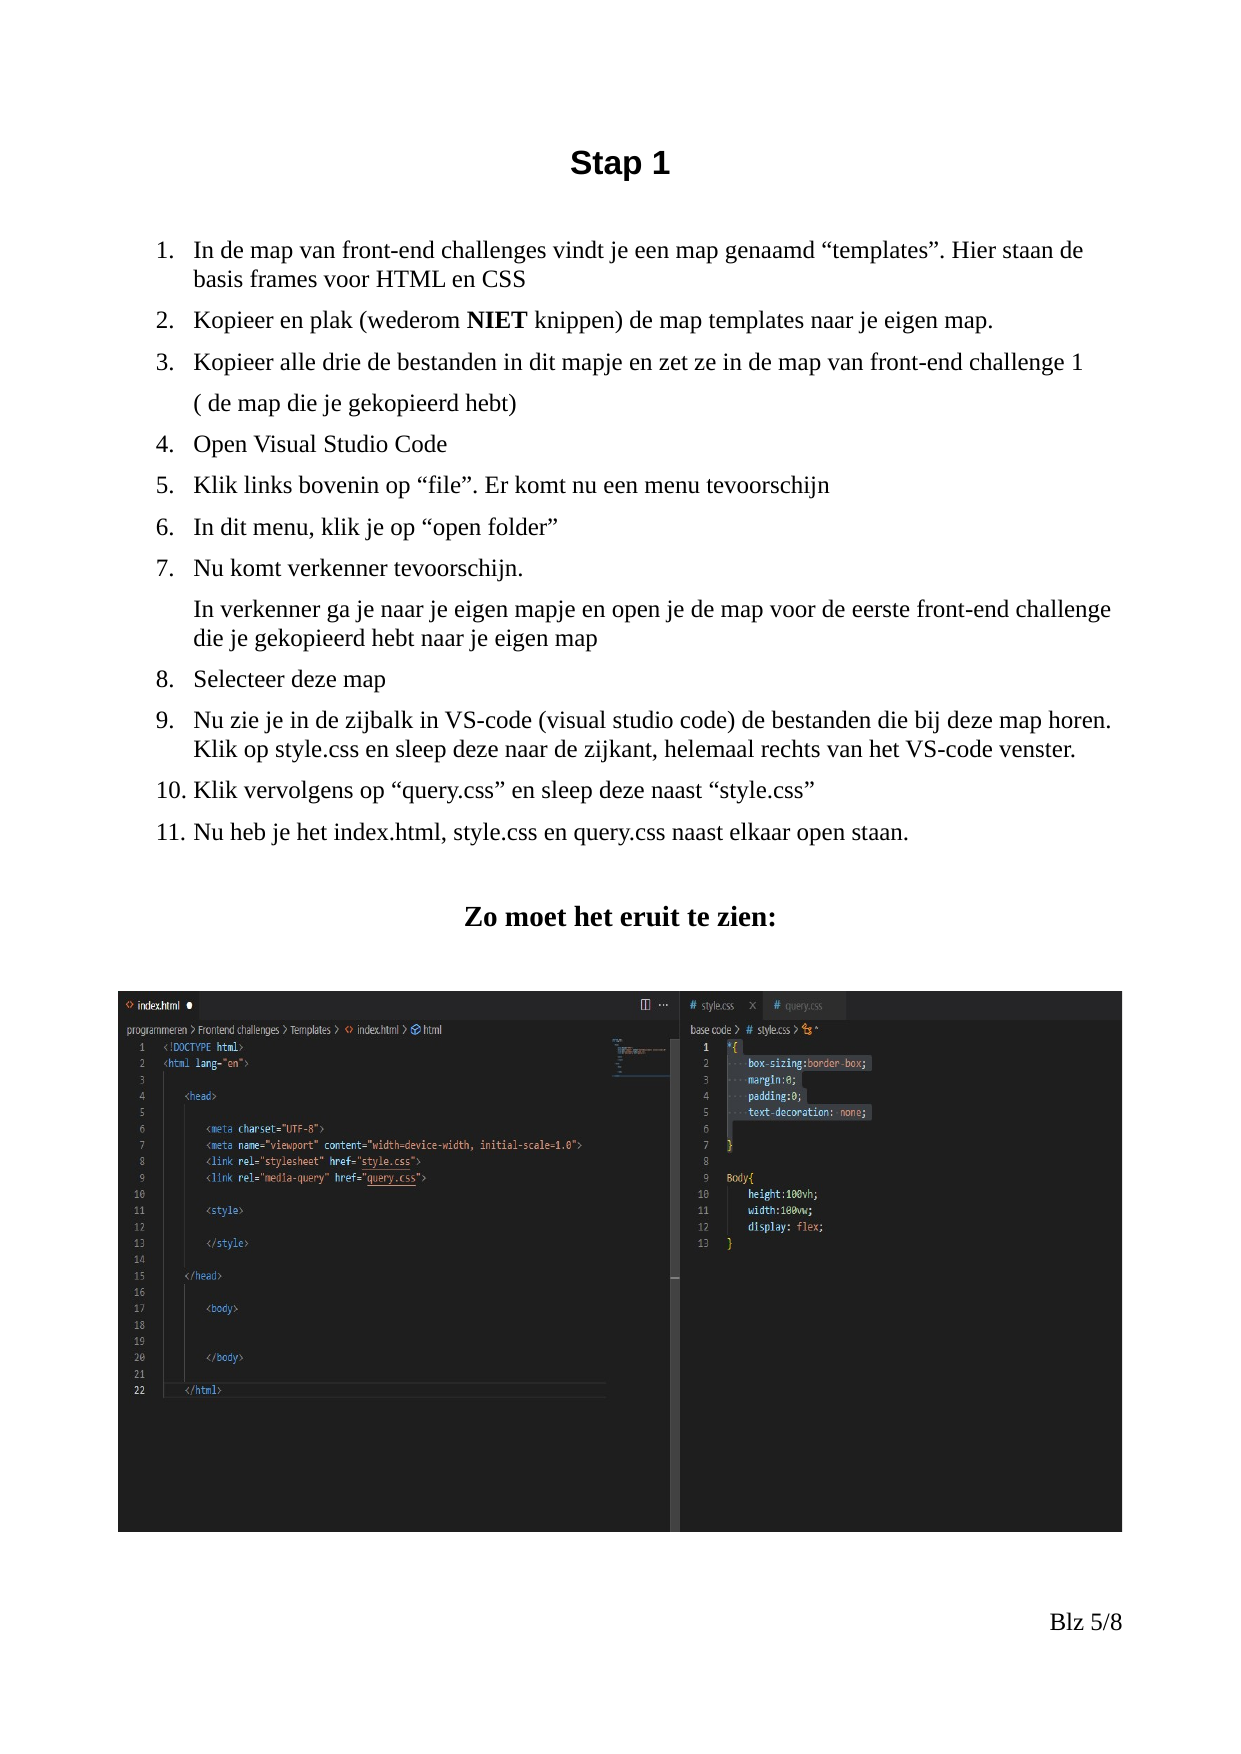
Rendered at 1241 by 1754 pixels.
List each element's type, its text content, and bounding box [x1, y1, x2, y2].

list Nu zie je in de zijbalk in VS-code (visual studio code) de bestanden die bij deze map horen. Klik op style.css en sleep deze naar de zijkant, helemaal rechts van het VS-code venster. [156, 706, 1122, 763]
subtitle Stap 1 [118, 143, 1122, 182]
list Kopieer en plak (wederom NIET knippen) de map templates naar je eigen map. [156, 306, 1122, 334]
list In dit menu, klik je op “open folder” [156, 512, 1122, 541]
list Selecteer deze map [156, 664, 1122, 693]
list In verkenner ga je naar je eigen mapje en open je de map voor de eerste front-end challenge die je gekopieerd hebt naar je eigen map [156, 594, 1122, 652]
text Zo moet het eruit te zien: [118, 899, 1122, 933]
list Nu komt verkenner tevoorschijn. [156, 553, 1122, 582]
list Nu heb je het index.html, style.css en query.css naast elkaar open staan. [156, 817, 1122, 846]
list In de map van front-end challenges vindt je een map genaamd “templates”. Hier staan de basis frames voor HTML en CSS [156, 236, 1122, 293]
list Klik vervolgens op “query.css” en sleep deze naast “style.css” [156, 776, 1122, 804]
picture [118, 991, 1123, 1532]
list Kopieer alle drie de bestanden in dit mapje en zet ze in de map van front-end challenge 1 [156, 347, 1122, 376]
list Klik links bovenin op “file”. Er komt nu een menu tevoorschijn [156, 471, 1122, 499]
list Open Visual Studio Code [156, 429, 1122, 458]
list ( de map die je gekopieerd hebt) [156, 388, 1122, 417]
